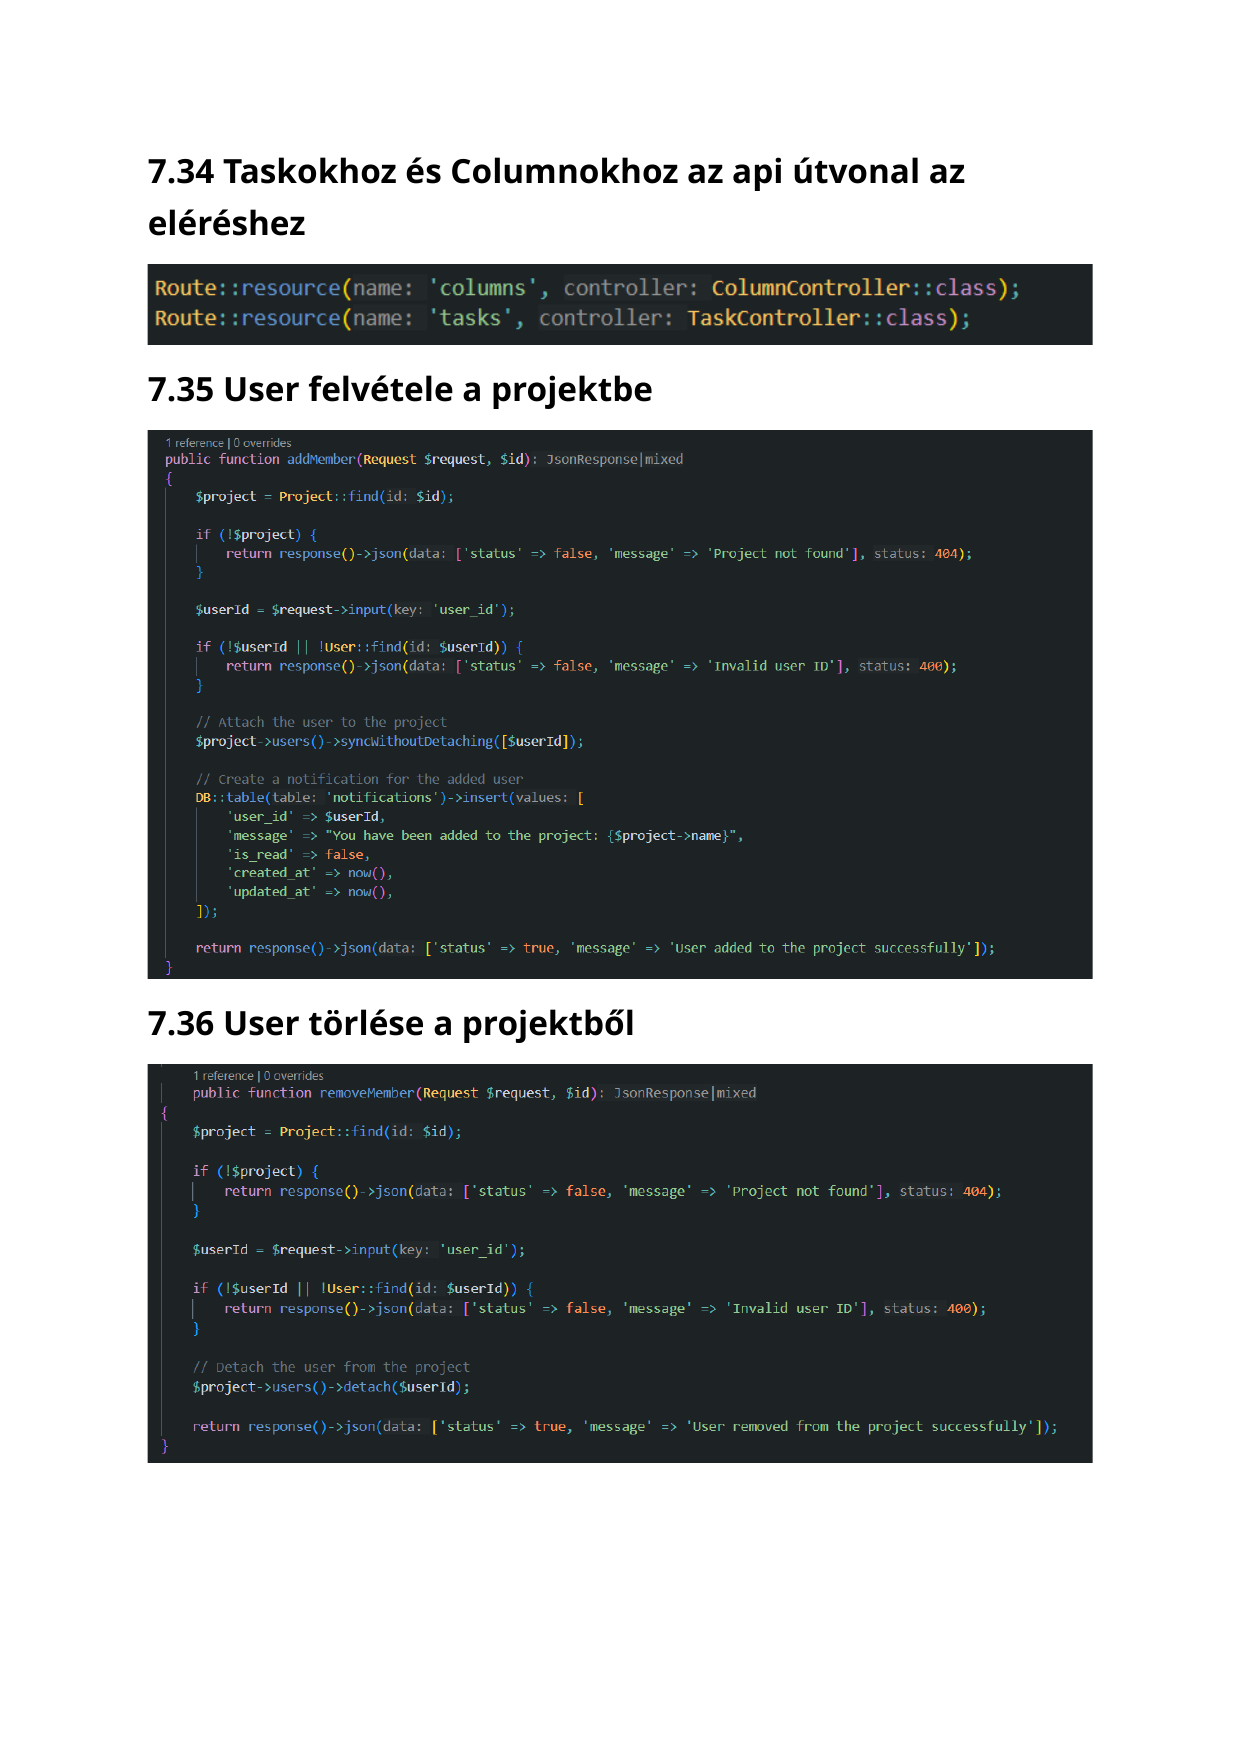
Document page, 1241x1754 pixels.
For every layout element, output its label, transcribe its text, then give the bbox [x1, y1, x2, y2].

subtitle 7.35 User felvétele a projektbe [148, 366, 1093, 411]
subtitle 7.34 Taskokhoz és Columnokhoz az api útvonal az eléréshez [148, 148, 1093, 245]
subtitle 7.36 User törlése a projektből [148, 1000, 1093, 1046]
